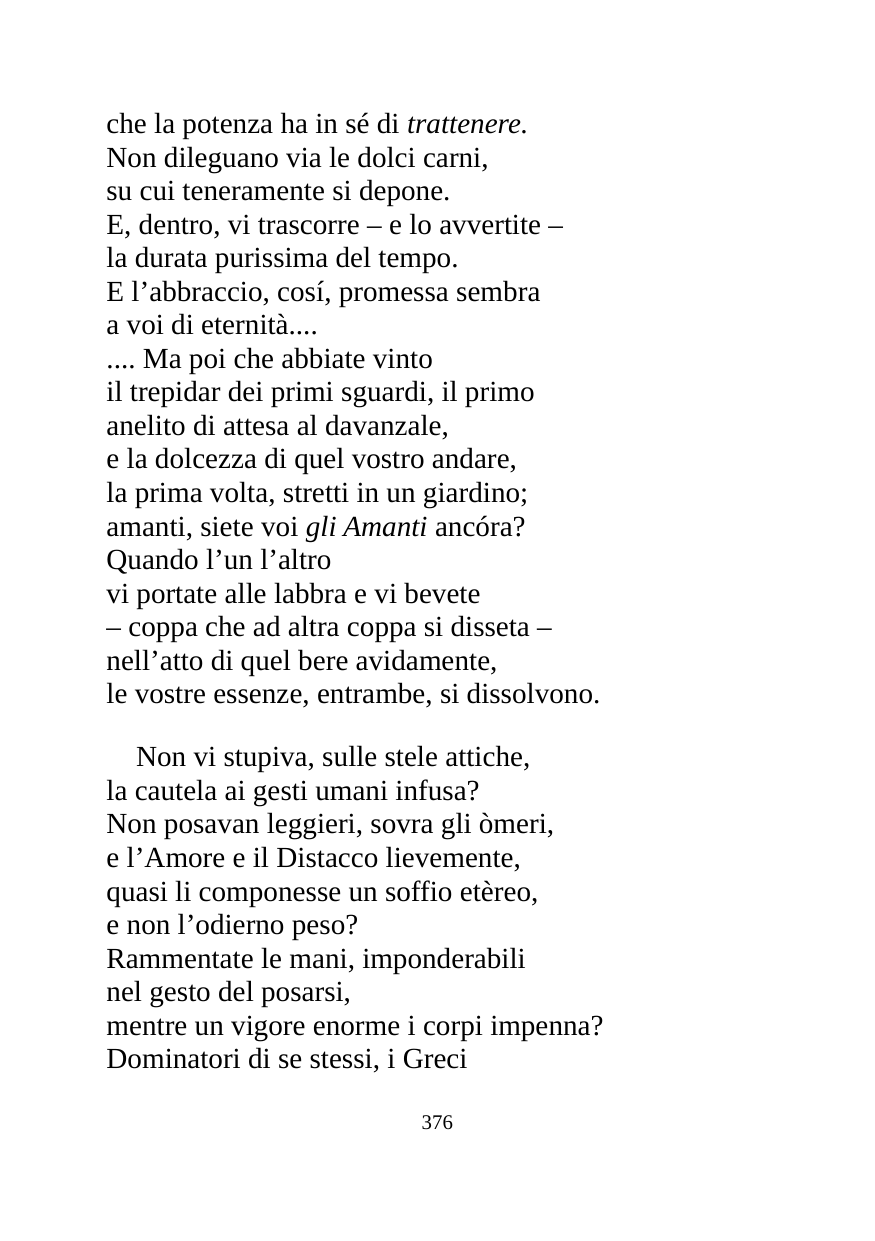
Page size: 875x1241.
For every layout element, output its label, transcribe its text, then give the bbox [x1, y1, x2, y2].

text che la potenza ha in sé di trattenere. Non dileguano via le dolci carni, su cui teneramente si depone. E, dentro, vi trascorre – e lo avvertite – la durata purissima del tempo. E l’abbraccio, cosí, promessa sembra a voi di eternità.... .... Ma poi che abbiate vinto il trepidar dei primi sguardi, il primo anelito di attesa al davanzale, e la dolcezza di quel vostro andare, la prima volta, stretti in un giardino; amanti, siete voi gli Amanti ancóra? Quando l’un l’altro vi portate alle labbra e vi bevete – coppa che ad altra coppa si disseta – nell’atto di quel bere avidamente, le vostre essenze, entrambe, si dissolvono. [106, 106, 768, 710]
text Non vi stupiva, sulle stele attiche, la cautela ai gesti umani infusa? Non posavan leggieri, sovra gli òmeri, e l’Amore e il Distacco lievemente, quasi li componesse un soffio etèreo, e non l’odierno peso? Rammentate le mani, imponderabili nel gesto del posarsi, mentre un vigore enorme i corpi impenna? Dominatori di se stessi, i Greci [106, 739, 768, 1075]
